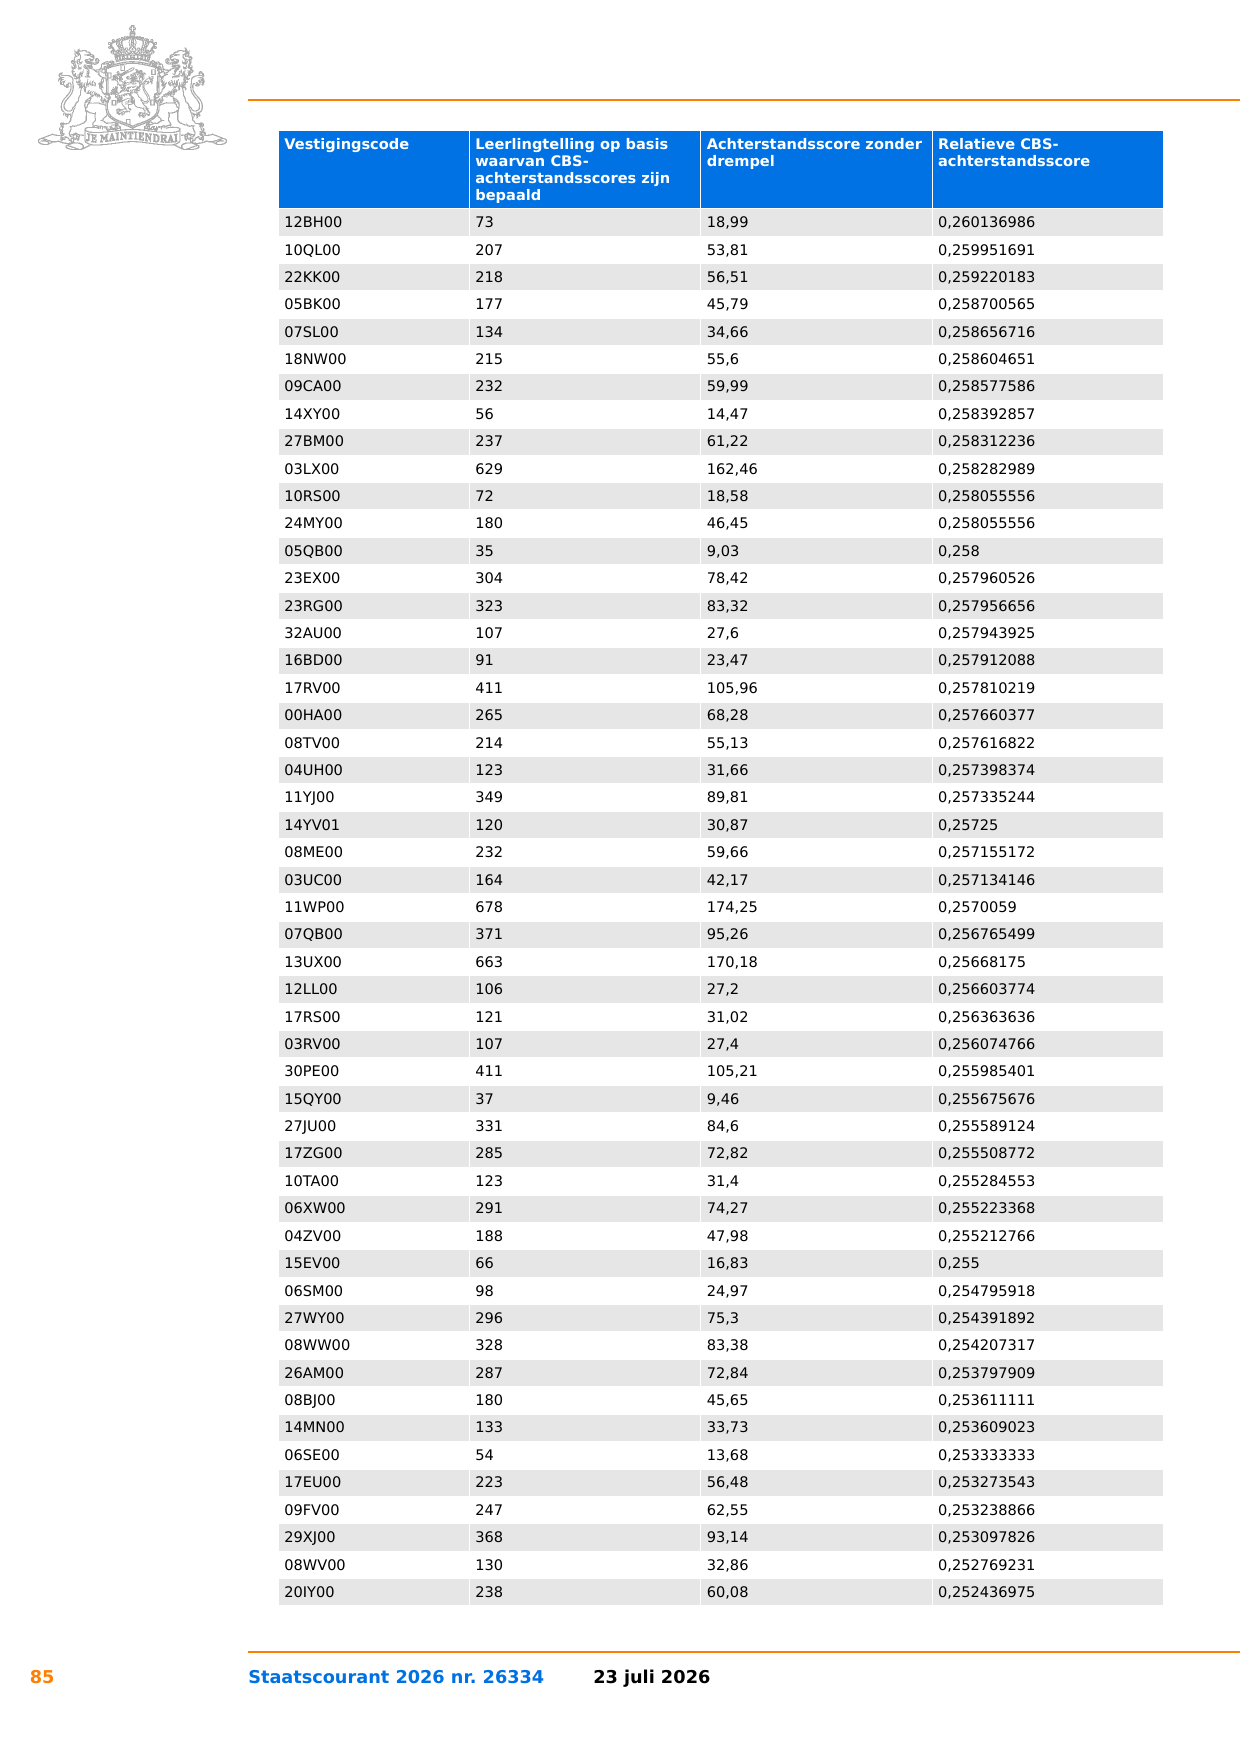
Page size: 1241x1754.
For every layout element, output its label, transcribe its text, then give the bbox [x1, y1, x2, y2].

table_cell 15QY00 [279, 1086, 469, 1112]
table_cell 31,4 [701, 1168, 932, 1194]
table_cell 164 [470, 867, 700, 893]
table_cell 0,258577586 [933, 374, 1163, 400]
table_cell 60,08 [701, 1579, 932, 1605]
table_cell 207 [470, 237, 700, 263]
table_header Relatieve CBS-achterstandsscore [933, 131, 1163, 208]
table_cell 35 [470, 538, 700, 564]
table_cell 47,98 [701, 1223, 932, 1249]
table_cell 27WY00 [279, 1305, 469, 1331]
table_header Achterstandsscore zonder drempel [701, 131, 932, 208]
table_cell 95,26 [701, 922, 932, 948]
table_cell 17EU00 [279, 1470, 469, 1496]
table_cell 54 [470, 1442, 700, 1468]
table_cell 0,256603774 [933, 976, 1163, 1003]
table_header Vestigingscode [279, 131, 469, 208]
table_cell 247 [470, 1497, 700, 1523]
table_cell 678 [470, 894, 700, 921]
table_cell 45,79 [701, 291, 932, 318]
table_cell 17ZG00 [279, 1141, 469, 1167]
table_cell 123 [470, 1168, 700, 1194]
table_cell 0,258656716 [933, 319, 1163, 345]
table_cell 11WP00 [279, 894, 469, 921]
table_cell 12BH00 [279, 209, 469, 236]
table_cell 130 [470, 1552, 700, 1578]
table_cell 0,257810219 [933, 675, 1163, 701]
table_cell 73 [470, 209, 700, 236]
table_cell 123 [470, 757, 700, 783]
table_cell 0,260136986 [933, 209, 1163, 236]
table_cell 218 [470, 264, 700, 290]
table_cell 304 [470, 565, 700, 592]
table_cell 10QL00 [279, 237, 469, 263]
table_cell 03LX00 [279, 456, 469, 482]
table_cell 174,25 [701, 894, 932, 921]
table_cell 0,257134146 [933, 867, 1163, 893]
table_cell 0,258604651 [933, 346, 1163, 373]
table_cell 20IY00 [279, 1579, 469, 1605]
table_cell 162,46 [701, 456, 932, 482]
table_cell 0,258 [933, 538, 1163, 564]
table_cell 0,257943925 [933, 620, 1163, 647]
table_cell 0,255 [933, 1250, 1163, 1277]
table_cell 0,255284553 [933, 1168, 1163, 1194]
table_cell 72,84 [701, 1360, 932, 1386]
table_cell 11YJ00 [279, 785, 469, 811]
table_cell 177 [470, 291, 700, 318]
table_cell 0,253097826 [933, 1524, 1163, 1551]
table_cell 08WV00 [279, 1552, 469, 1578]
table_cell 16,83 [701, 1250, 932, 1277]
table_cell 04UH00 [279, 757, 469, 783]
table_cell 14XY00 [279, 401, 469, 427]
table_cell 0,256765499 [933, 922, 1163, 948]
table_cell 62,55 [701, 1497, 932, 1523]
table_cell 37 [470, 1086, 700, 1112]
table_cell 27JU00 [279, 1113, 469, 1140]
table_cell 0,254391892 [933, 1305, 1163, 1331]
table_cell 180 [470, 1387, 700, 1414]
table_cell 23EX00 [279, 565, 469, 592]
table_cell 03RV00 [279, 1031, 469, 1057]
table_cell 0,256074766 [933, 1031, 1163, 1057]
table_cell 0,255675676 [933, 1086, 1163, 1112]
table_cell 45,65 [701, 1387, 932, 1414]
table_cell 17RS00 [279, 1004, 469, 1030]
table_cell 32,86 [701, 1552, 932, 1578]
table_cell 170,18 [701, 949, 932, 975]
table_cell 215 [470, 346, 700, 373]
table_cell 0,258312236 [933, 429, 1163, 455]
table_cell 13UX00 [279, 949, 469, 975]
table_cell 23RG00 [279, 593, 469, 619]
table_cell 287 [470, 1360, 700, 1386]
table_cell 0,258055556 [933, 511, 1163, 537]
table_cell 61,22 [701, 429, 932, 455]
table_cell 0,256363636 [933, 1004, 1163, 1030]
table_cell 0,25725 [933, 812, 1163, 838]
table_cell 265 [470, 703, 700, 729]
table_cell 120 [470, 812, 700, 838]
table_cell 0,253609023 [933, 1415, 1163, 1441]
table_cell 72 [470, 483, 700, 509]
table_cell 16BD00 [279, 648, 469, 674]
table_cell 0,257398374 [933, 757, 1163, 783]
table_cell 08BJ00 [279, 1387, 469, 1414]
table_cell 98 [470, 1278, 700, 1304]
table_cell 0,253333333 [933, 1442, 1163, 1468]
table_cell 08WW00 [279, 1333, 469, 1359]
table_cell 232 [470, 374, 700, 400]
table_cell 93,14 [701, 1524, 932, 1551]
table_cell 59,66 [701, 839, 932, 866]
table_cell 0,253238866 [933, 1497, 1163, 1523]
table_cell 411 [470, 1059, 700, 1085]
table_cell 42,17 [701, 867, 932, 893]
table_cell 06SE00 [279, 1442, 469, 1468]
table_cell 08TV00 [279, 730, 469, 756]
table_cell 368 [470, 1524, 700, 1551]
table_cell 30,87 [701, 812, 932, 838]
table_cell 285 [470, 1141, 700, 1167]
table_cell 72,82 [701, 1141, 932, 1167]
table_cell 121 [470, 1004, 700, 1030]
table_cell 55,13 [701, 730, 932, 756]
table_cell 09CA00 [279, 374, 469, 400]
table_cell 0,258392857 [933, 401, 1163, 427]
table_cell 0,255985401 [933, 1059, 1163, 1085]
table_cell 08ME00 [279, 839, 469, 866]
table_cell 133 [470, 1415, 700, 1441]
table_cell 9,46 [701, 1086, 932, 1112]
table_cell 180 [470, 511, 700, 537]
table_cell 56,51 [701, 264, 932, 290]
table_cell 214 [470, 730, 700, 756]
table_cell 629 [470, 456, 700, 482]
table_cell 0,255589124 [933, 1113, 1163, 1140]
table_cell 07QB00 [279, 922, 469, 948]
table_cell 106 [470, 976, 700, 1003]
table_cell 17RV00 [279, 675, 469, 701]
table_cell 07SL00 [279, 319, 469, 345]
table_cell 323 [470, 593, 700, 619]
table_cell 0,253611111 [933, 1387, 1163, 1414]
table_cell 0,254795918 [933, 1278, 1163, 1304]
table_cell 0,257960526 [933, 565, 1163, 592]
table_cell 134 [470, 319, 700, 345]
table_cell 232 [470, 839, 700, 866]
table_cell 0,252436975 [933, 1579, 1163, 1605]
table_cell 75,3 [701, 1305, 932, 1331]
table_cell 0,257155172 [933, 839, 1163, 866]
table_cell 31,66 [701, 757, 932, 783]
table_cell 06SM00 [279, 1278, 469, 1304]
table_cell 00HA00 [279, 703, 469, 729]
table_cell 74,27 [701, 1196, 932, 1222]
table_cell 06XW00 [279, 1196, 469, 1222]
table_cell 0,258700565 [933, 291, 1163, 318]
table_header Leerlingtelling op basis waarvan CBS-achterstandsscores zijn bepaald [470, 131, 700, 208]
table_cell 12LL00 [279, 976, 469, 1003]
table_cell 89,81 [701, 785, 932, 811]
table_cell 107 [470, 620, 700, 647]
table_cell 27,4 [701, 1031, 932, 1057]
table_cell 05QB00 [279, 538, 469, 564]
table_cell 349 [470, 785, 700, 811]
table_cell 83,32 [701, 593, 932, 619]
table_cell 56,48 [701, 1470, 932, 1496]
table_cell 83,38 [701, 1333, 932, 1359]
table_cell 13,68 [701, 1442, 932, 1468]
picture [38, 25, 227, 150]
table_cell 30PE00 [279, 1059, 469, 1085]
table_cell 238 [470, 1579, 700, 1605]
table_cell 22KK00 [279, 264, 469, 290]
table_cell 0,252769231 [933, 1552, 1163, 1578]
table_cell 78,42 [701, 565, 932, 592]
table_cell 27,6 [701, 620, 932, 647]
table_cell 68,28 [701, 703, 932, 729]
table_cell 0,258055556 [933, 483, 1163, 509]
table_cell 26AM00 [279, 1360, 469, 1386]
table_cell 0,255212766 [933, 1223, 1163, 1249]
table_cell 0,257912088 [933, 648, 1163, 674]
table_cell 27,2 [701, 976, 932, 1003]
table_cell 0,255223368 [933, 1196, 1163, 1222]
table_cell 0,25668175 [933, 949, 1163, 975]
table_cell 328 [470, 1333, 700, 1359]
table_cell 0,257956656 [933, 593, 1163, 619]
table_cell 23,47 [701, 648, 932, 674]
table_cell 15EV00 [279, 1250, 469, 1277]
table_cell 53,81 [701, 237, 932, 263]
table_cell 296 [470, 1305, 700, 1331]
table_cell 14,47 [701, 401, 932, 427]
table_cell 18,99 [701, 209, 932, 236]
table_cell 34,66 [701, 319, 932, 345]
table_cell 0,257335244 [933, 785, 1163, 811]
table_cell 0,257660377 [933, 703, 1163, 729]
table_cell 59,99 [701, 374, 932, 400]
table_cell 56 [470, 401, 700, 427]
table_cell 0,255508772 [933, 1141, 1163, 1167]
table_cell 331 [470, 1113, 700, 1140]
table_cell 66 [470, 1250, 700, 1277]
table_cell 0,259220183 [933, 264, 1163, 290]
table_cell 107 [470, 1031, 700, 1057]
table_cell 0,257616822 [933, 730, 1163, 756]
table_cell 09FV00 [279, 1497, 469, 1523]
table_cell 03UC00 [279, 867, 469, 893]
table_cell 188 [470, 1223, 700, 1249]
table_cell 0,258282989 [933, 456, 1163, 482]
table_cell 84,6 [701, 1113, 932, 1140]
table_cell 32AU00 [279, 620, 469, 647]
table_cell 0,2570059 [933, 894, 1163, 921]
table_cell 223 [470, 1470, 700, 1496]
table_cell 10RS00 [279, 483, 469, 509]
table_cell 24MY00 [279, 511, 469, 537]
table_cell 663 [470, 949, 700, 975]
table_cell 105,96 [701, 675, 932, 701]
table_cell 105,21 [701, 1059, 932, 1085]
table_cell 411 [470, 675, 700, 701]
table_cell 33,73 [701, 1415, 932, 1441]
table_cell 291 [470, 1196, 700, 1222]
table_cell 29XJ00 [279, 1524, 469, 1551]
table_cell 0,259951691 [933, 237, 1163, 263]
table_cell 31,02 [701, 1004, 932, 1030]
table_cell 14MN00 [279, 1415, 469, 1441]
table_cell 0,253273543 [933, 1470, 1163, 1496]
table_cell 237 [470, 429, 700, 455]
table_cell 18,58 [701, 483, 932, 509]
table_cell 9,03 [701, 538, 932, 564]
table_cell 27BM00 [279, 429, 469, 455]
table_cell 04ZV00 [279, 1223, 469, 1249]
table_cell 371 [470, 922, 700, 948]
table_cell 46,45 [701, 511, 932, 537]
table_cell 18NW00 [279, 346, 469, 373]
table_cell 55,6 [701, 346, 932, 373]
table_cell 0,254207317 [933, 1333, 1163, 1359]
table_cell 91 [470, 648, 700, 674]
table_cell 14YV01 [279, 812, 469, 838]
table_cell 05BK00 [279, 291, 469, 318]
table_cell 24,97 [701, 1278, 932, 1304]
table_cell 0,253797909 [933, 1360, 1163, 1386]
table_cell 10TA00 [279, 1168, 469, 1194]
